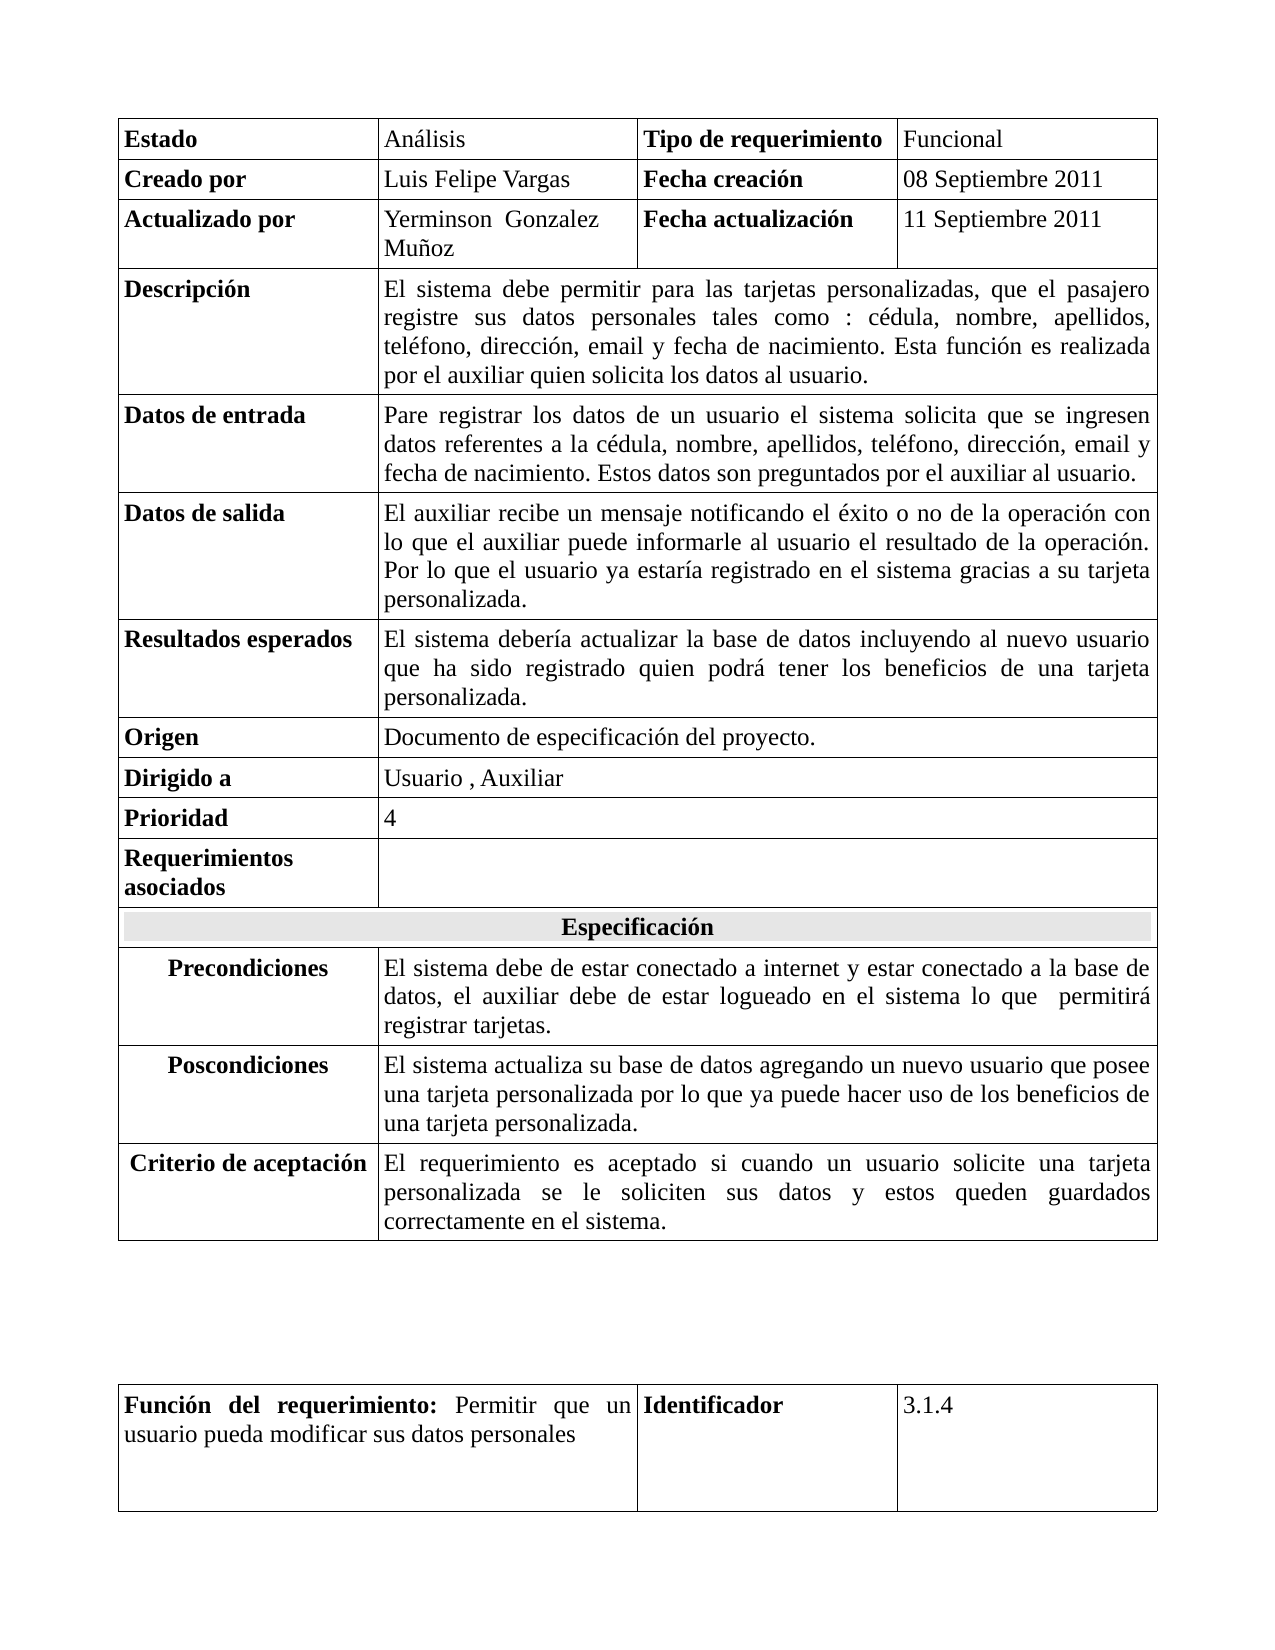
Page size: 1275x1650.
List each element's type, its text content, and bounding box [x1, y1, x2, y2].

table_cell 11 Septiembre 2011 [898, 200, 1157, 268]
table_cell Tipo de requerimiento [638, 119, 897, 158]
table_cell El requerimiento es aceptado si cuando un usuario solicite una tarjeta personalizada se le soliciten sus datos y estos queden guardados correctamente en el sistema. [379, 1144, 1157, 1240]
table_cell Precondiciones [119, 948, 378, 1045]
table_cell Yerminson Gonzalez Muñoz [379, 200, 637, 268]
table_cell [379, 839, 1157, 907]
table_cell Funcional [898, 119, 1157, 158]
table_cell Especificación [119, 908, 1157, 947]
table_cell Pare registrar los datos de un usuario el sistema solicita que se ingresen datos referentes a la cédula, nombre, apellidos, teléfono, dirección, email y fecha de nacimiento. Estos datos son preguntados por el auxiliar al usuario. [379, 395, 1157, 492]
table_cell Documento de especificación del proyecto. [379, 718, 1157, 757]
table_cell Descripción [119, 269, 378, 394]
table_cell Fecha actualización [638, 200, 897, 268]
table_cell Datos de entrada [119, 395, 378, 492]
table_cell Resultados esperados [119, 620, 378, 717]
table_cell El auxiliar recibe un mensaje notificando el éxito o no de la operación con lo que el auxiliar puede informarle al usuario el resultado de la operación. Por lo que el usuario ya estaría registrado en el sistema gracias a su tarjeta personalizada. [379, 493, 1157, 619]
table_header Función del requerimiento: Permitir que un usuario pueda modificar sus datos personales [119, 1385, 637, 1511]
table_cell Análisis [379, 119, 637, 158]
table_cell Luis Felipe Vargas [379, 160, 637, 199]
table_cell Actualizado por [119, 200, 378, 268]
table_cell El sistema actualiza su base de datos agregando un nuevo usuario que posee una tarjeta personalizada por lo que ya puede hacer uso de los beneficios de una tarjeta personalizada. [379, 1046, 1157, 1142]
table_cell Creado por [119, 160, 378, 199]
table_cell Fecha creación [638, 160, 897, 199]
table_cell Usuario , Auxiliar [379, 758, 1157, 797]
table_cell Criterio de aceptación [119, 1144, 378, 1240]
table_header 3.1.4 [898, 1385, 1157, 1511]
table_cell Poscondiciones [119, 1046, 378, 1142]
table_cell El sistema debería actualizar la base de datos incluyendo al nuevo usuario que ha sido registrado quien podrá tener los beneficios de una tarjeta personalizada. [379, 620, 1157, 717]
table_cell Origen [119, 718, 378, 757]
table_cell Estado [119, 119, 378, 158]
table_cell Dirigido a [119, 758, 378, 797]
table_cell 08 Septiembre 2011 [898, 160, 1157, 199]
table_cell El sistema debe de estar conectado a internet y estar conectado a la base de datos, el auxiliar debe de estar logueado en el sistema lo que permitirá registrar tarjetas. [379, 948, 1157, 1045]
table_header Identificador [638, 1385, 897, 1511]
table_cell El sistema debe permitir para las tarjetas personalizadas, que el pasajero registre sus datos personales tales como : cédula, nombre, apellidos, teléfono, dirección, email y fecha de nacimiento. Esta función es realizada por el auxiliar quien solicita los datos al usuario. [379, 269, 1157, 394]
table_cell Requerimientos asociados [119, 839, 378, 907]
table_cell Prioridad [119, 798, 378, 837]
table_cell 4 [379, 798, 1157, 837]
table_cell Datos de salida [119, 493, 378, 619]
